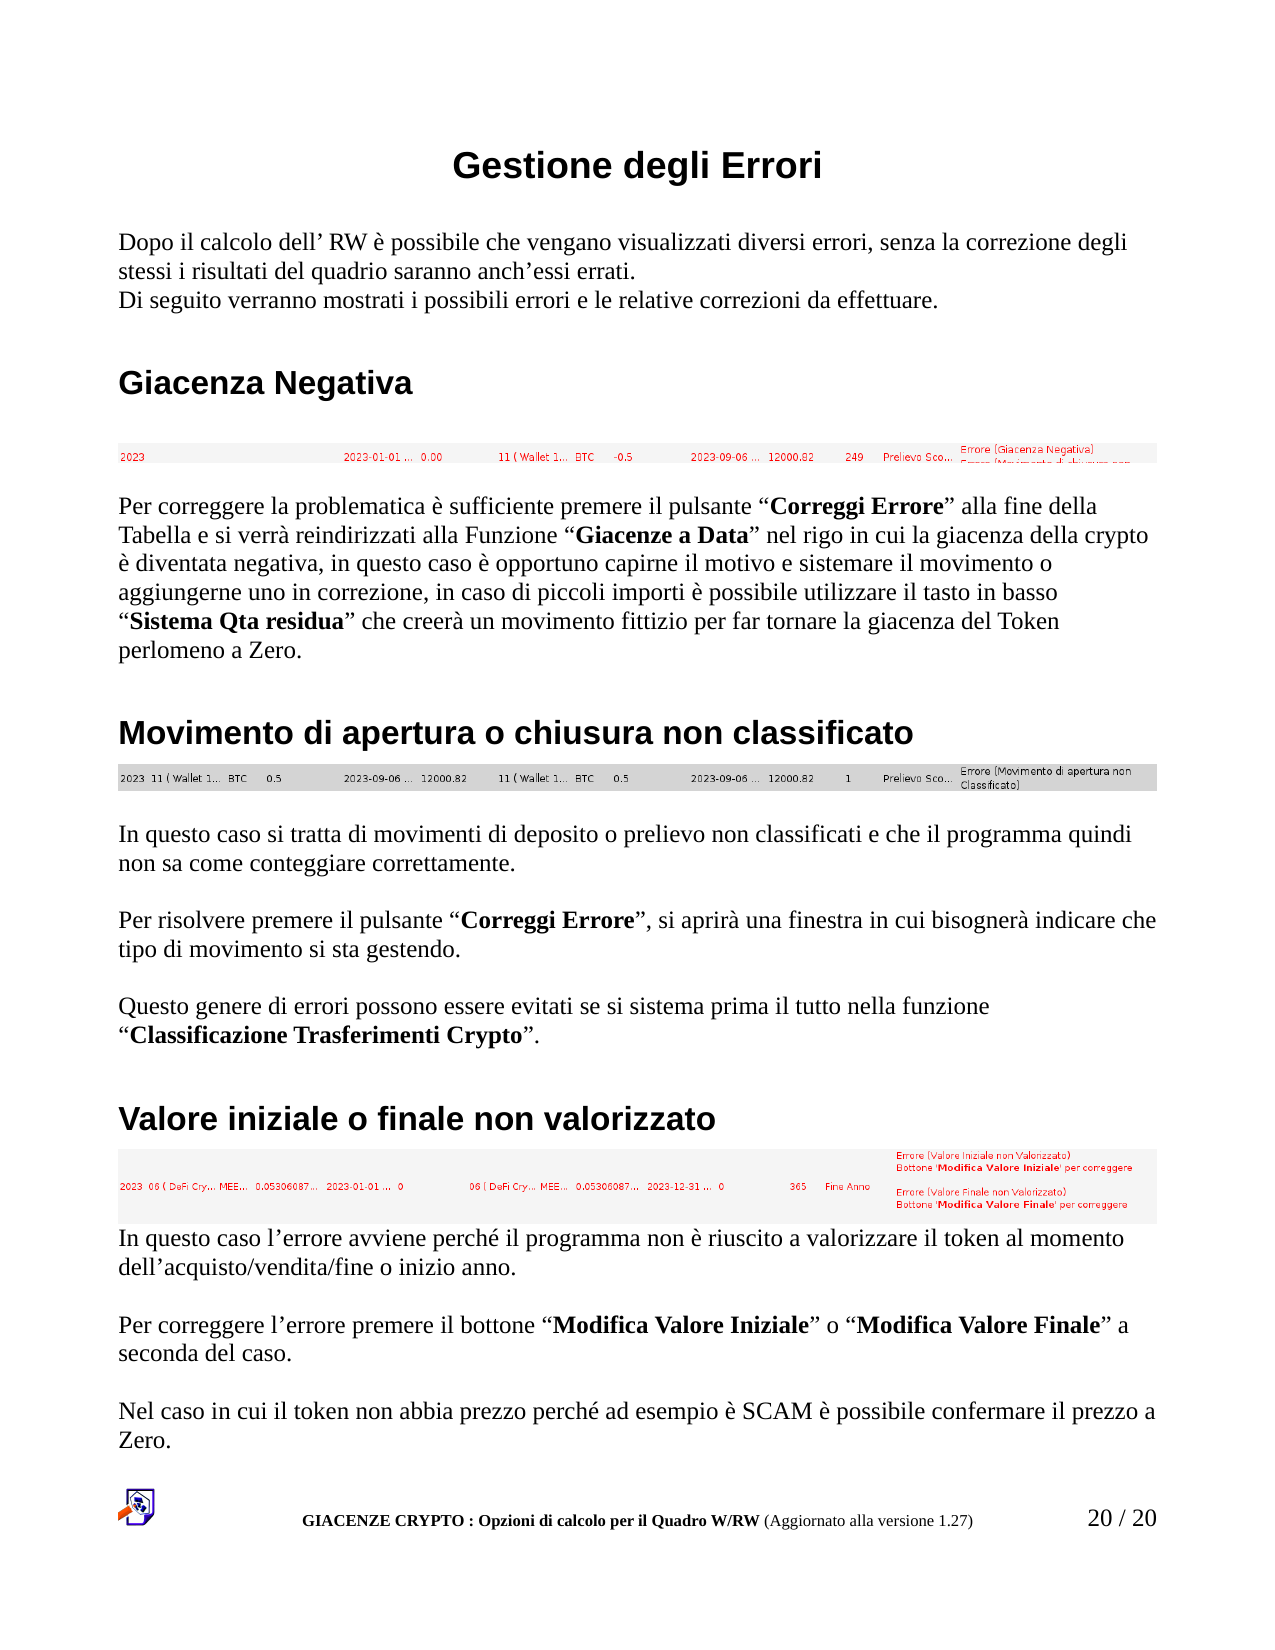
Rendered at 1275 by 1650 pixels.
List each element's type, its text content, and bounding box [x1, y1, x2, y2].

subtitle Giacenza Negativa [118, 363, 1157, 402]
text Di seguito verranno mostrati i possibili errori e le relative correzioni da effettuare. [118, 285, 1157, 314]
text In questo caso l’errore avviene perché il programma non è riuscito a valorizzare il token al momento dell’acquisto/vendita/fine o inizio anno. [118, 1224, 1157, 1281]
picture [118, 443, 1157, 463]
subtitle Movimento di apertura o chiusura non classificato [118, 713, 1157, 752]
text Questo genere di errori possono essere evitati se si sistema prima il tutto nella funzione “Classificazione Trasferimenti Crypto”. [118, 991, 1157, 1049]
subtitle Valore iniziale o finale non valorizzato [118, 1098, 1157, 1137]
picture [118, 764, 1157, 791]
subtitle Gestione degli Errori [118, 143, 1157, 186]
text Per correggere la problematica è sufficiente premere il pulsante “Correggi Errore” alla fine della Tabella e si verrà reindirizzati alla Funzione “Giacenze a Data” nel rigo in cui la giacenza della crypto è diventata negativa, in questo caso è opportuno capirne il motivo e sistemare il movimento o aggiungerne uno in correzione, in caso di piccoli importi è possibile utilizzare il tasto in basso “Sistema Qta residua” che creerà un movimento fittizio per far tornare la giacenza del Token perlomeno a Zero. [118, 491, 1157, 663]
picture [118, 1149, 1157, 1224]
picture [118, 1488, 155, 1526]
text Per risolvere premere il pulsante “Correggi Errore”, si aprirà una finestra in cui bisognerà indicare che tipo di movimento si sta gestendo. [118, 905, 1157, 963]
text Nel caso in cui il token non abbia prezzo perché ad esempio è SCAM è possibile confermare il prezzo a Zero. [118, 1396, 1157, 1453]
text Per correggere l’errore premere il bottone “Modifica Valore Iniziale” o “Modifica Valore Finale” a seconda del caso. [118, 1310, 1157, 1367]
text In questo caso si tratta di movimenti di deposito o prelievo non classificati e che il programma quindi non sa come conteggiare correttamente. [118, 819, 1157, 876]
text Dopo il calcolo dell’ RW è possibile che vengano visualizzati diversi errori, senza la correzione degli stessi i risultati del quadrio saranno anch’essi errati. [118, 227, 1157, 285]
